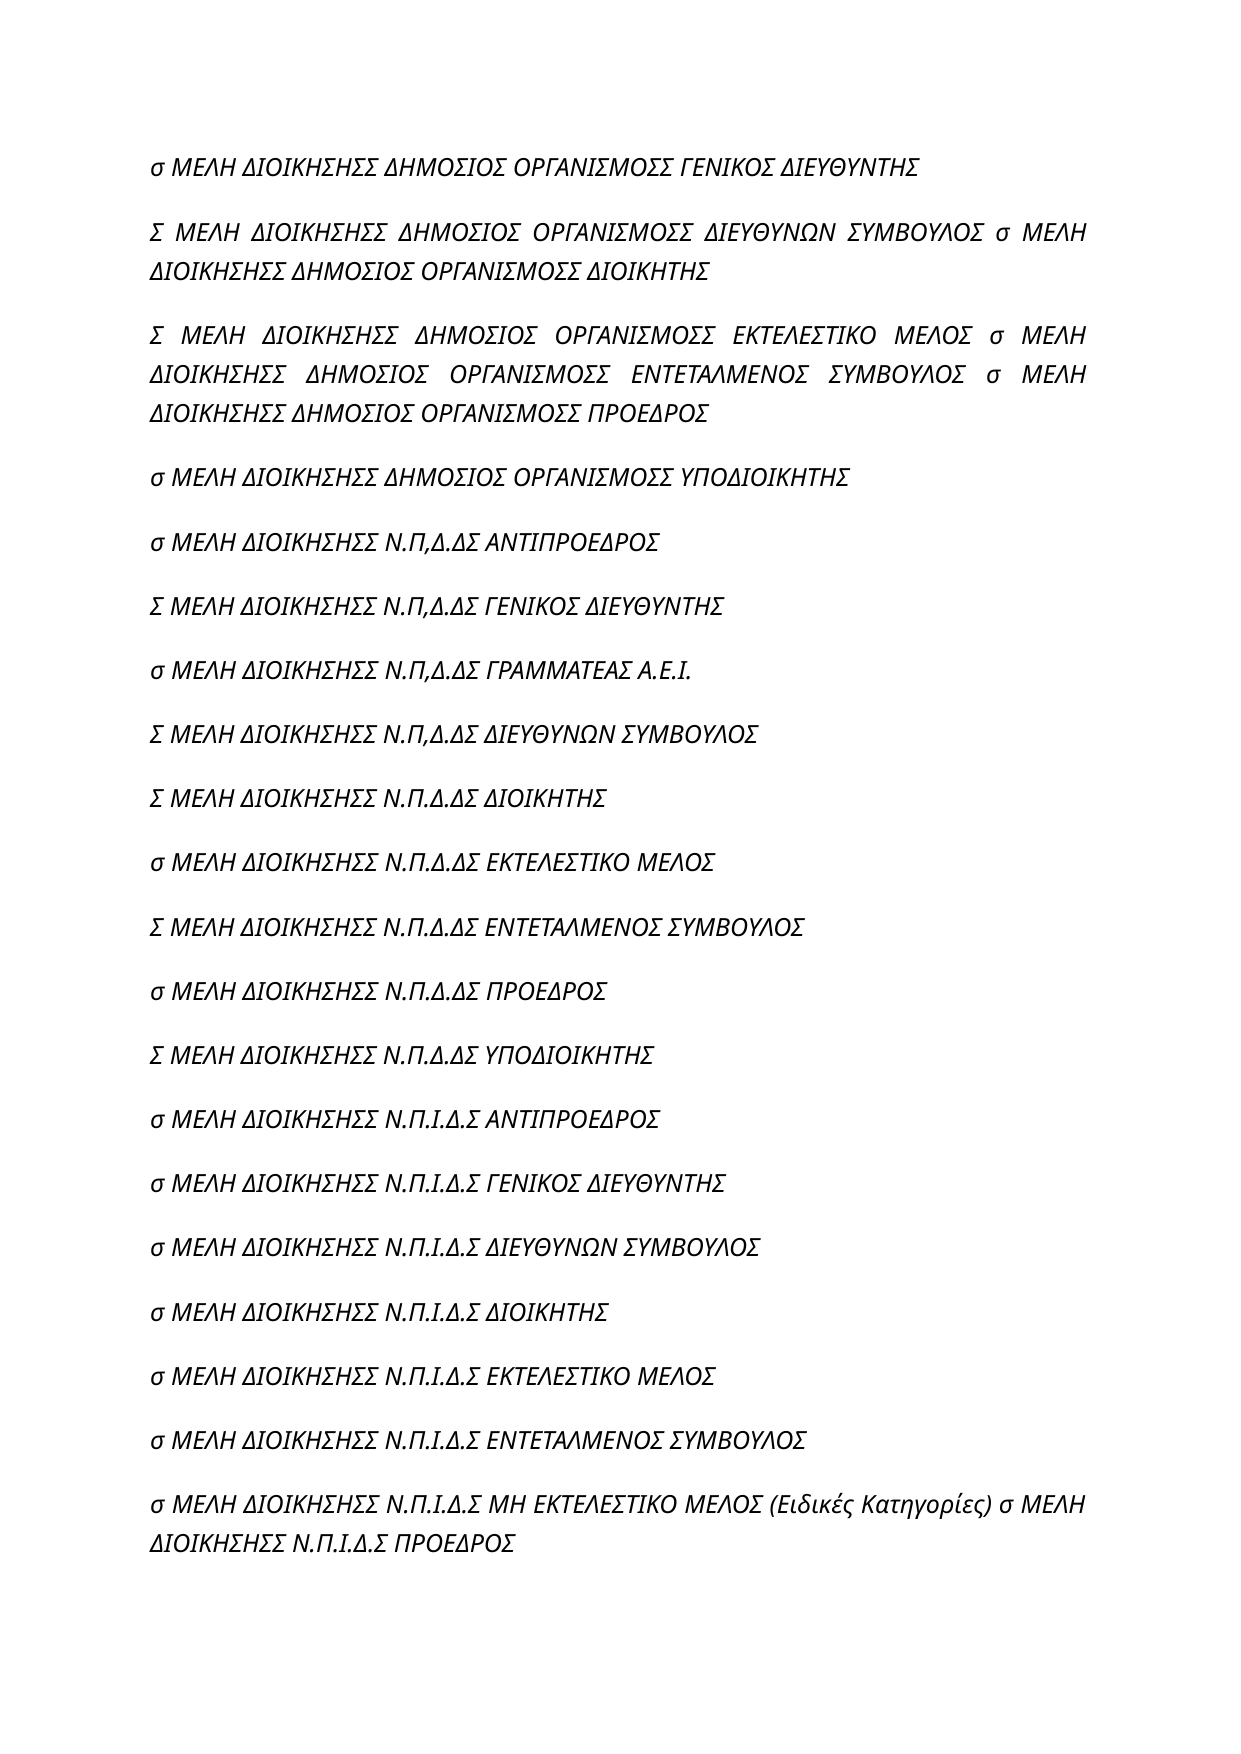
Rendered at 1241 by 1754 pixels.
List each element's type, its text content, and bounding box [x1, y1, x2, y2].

text Σ ΜΕΛΗ ΔΙΟΙΚΗΣΗΣΣ Ν.Π.Δ.ΔΣ ΥΠΟΔΙΟΙΚΗΤΗΣ [150, 1037, 1090, 1072]
text Σ ΜΕΛΗ ΔΙΟΙΚΗΣΗΣΣ ΔΗΜΟΣΙΟΣ ΟΡΓΑΝΙΣΜΟΣΣ ΕΚΤΕΛΕΣΤΙΚΟ ΜΕΛΟΣ σ ΜΕΛΗ ΔΙΟΙΚΗΣΗΣΣ ΔΗΜΟΣΙΟΣ ΟΡΓΑΝΙΣΜΟΣΣ ΕΝΤΕΤΑΛΜΕΝΟΣ ΣΥΜΒΟΥΛΟΣ σ ΜΕΛΗ ΔΙΟΙΚΗΣΗΣΣ ΔΗΜΟΣΙΟΣ ΟΡΓΑΝΙΣΜΟΣΣ ΠΡΟΕΔΡΟΣ [150, 317, 1090, 430]
text σ ΜΕΛΗ ΔΙΟΙΚΗΣΗΣΣ Ν.Π.Ι.Δ.Σ ΕΝΤΕΤΑΛΜΕΝΟΣ ΣΥΜΒΟΥΛΟΣ [150, 1422, 1090, 1457]
text Σ ΜΕΛΗ ΔΙΟΙΚΗΣΗΣΣ ΔΗΜΟΣΙΟΣ ΟΡΓΑΝΙΣΜΟΣΣ ΔΙΕΥΘΥΝΩΝ ΣΥΜΒΟΥΛΟΣ σ ΜΕΛΗ ΔΙΟΙΚΗΣΗΣΣ ΔΗΜΟΣΙΟΣ ΟΡΓΑΝΙΣΜΟΣΣ ΔΙΟΙΚΗΤΗΣ [150, 214, 1090, 287]
text Σ ΜΕΛΗ ΔΙΟΙΚΗΣΗΣΣ Ν.Π,Δ.ΔΣ ΓΕΝΙΚΟΣ ΔΙΕΥΘΥΝΤΗΣ [150, 588, 1090, 622]
text σ ΜΕΛΗ ΔΙΟΙΚΗΣΗΣΣ Ν.Π.Ι.Δ.Σ ΓΕΝΙΚΟΣ ΔΙΕΥΘΥΝΤΗΣ [150, 1166, 1090, 1200]
text σ ΜΕΛΗ ΔΙΟΙΚΗΣΗΣΣ ΔΗΜΟΣΙΟΣ ΟΡΓΑΝΙΣΜΟΣΣ ΥΠΟΔΙΟΙΚΗΤΗΣ [150, 460, 1090, 494]
text σ ΜΕΛΗ ΔΙΟΙΚΗΣΗΣΣ Ν.Π,Δ.ΔΣ ΑΝΤΙΠΡΟΕΔΡΟΣ [150, 524, 1090, 558]
text σ ΜΕΛΗ ΔΙΟΙΚΗΣΗΣΣ Ν.Π,Δ.ΔΣ ΓΡΑΜΜΑΤΕΑΣ A.E.I. [150, 652, 1090, 687]
text σ ΜΕΛΗ ΔΙΟΙΚΗΣΗΣΣ Ν.Π.Ι.Δ.Σ ΜΗ ΕΚΤΕΛΕΣΤΙΚΟ ΜΕΛΟΣ (Ειδικές Κατηγορίες) σ ΜΕΛΗ ΔΙΟΙΚΗΣΗΣΣ Ν.Π.Ι.Δ.Σ ΠΡΟΕΔΡΟΣ [150, 1487, 1090, 1560]
text σ ΜΕΛΗ ΔΙΟΙΚΗΣΗΣΣ Ν.Π.Ι.Δ.Σ ΑΝΤΙΠΡΟΕΔΡΟΣ [150, 1102, 1090, 1136]
text Σ ΜΕΛΗ ΔΙΟΙΚΗΣΗΣΣ Ν.Π.Δ.ΔΣ ΔΙΟΙΚΗΤΗΣ [150, 781, 1090, 815]
text Σ ΜΕΛΗ ΔΙΟΙΚΗΣΗΣΣ Ν.Π.Δ.ΔΣ ΕΝΤΕΤΑΛΜΕΝΟΣ ΣΥΜΒΟΥΛΟΣ [150, 909, 1090, 943]
text Σ ΜΕΛΗ ΔΙΟΙΚΗΣΗΣΣ Ν.Π,Δ.ΔΣ ΔΙΕΥΘΥΝΩΝ ΣΥΜΒΟΥΛΟΣ [150, 717, 1090, 751]
text σ ΜΕΛΗ ΔΙΟΙΚΗΣΗΣΣ Ν.Π.Δ.ΔΣ ΕΚΤΕΛΕΣΤΙΚΟ ΜΕΛΟΣ [150, 845, 1090, 879]
text σ ΜΕΛΗ ΔΙΟΙΚΗΣΗΣΣ Ν.Π.Ι.Δ.Σ ΕΚΤΕΛΕΣΤΙΚΟ ΜΕΛΟΣ [150, 1358, 1090, 1392]
text σ ΜΕΛΗ ΔΙΟΙΚΗΣΗΣΣ Ν.Π.Δ.ΔΣ ΠΡΟΕΔΡΟΣ [150, 973, 1090, 1007]
text σ ΜΕΛΗ ΔΙΟΙΚΗΣΗΣΣ Ν.Π.Ι.Δ.Σ ΔΙΕΥΘΥΝΩΝ ΣΥΜΒΟΥΛΟΣ [150, 1230, 1090, 1264]
text σ ΜΕΛΗ ΔΙΟΙΚΗΣΗΣΣ ΔΗΜΟΣΙΟΣ ΟΡΓΑΝΙΣΜΟΣΣ ΓΕΝΙΚΟΣ ΔΙΕΥΘΥΝΤΗΣ [150, 150, 1090, 184]
text σ ΜΕΛΗ ΔΙΟΙΚΗΣΗΣΣ Ν.Π.Ι.Δ.Σ ΔΙΟΙΚΗΤΗΣ [150, 1294, 1090, 1328]
